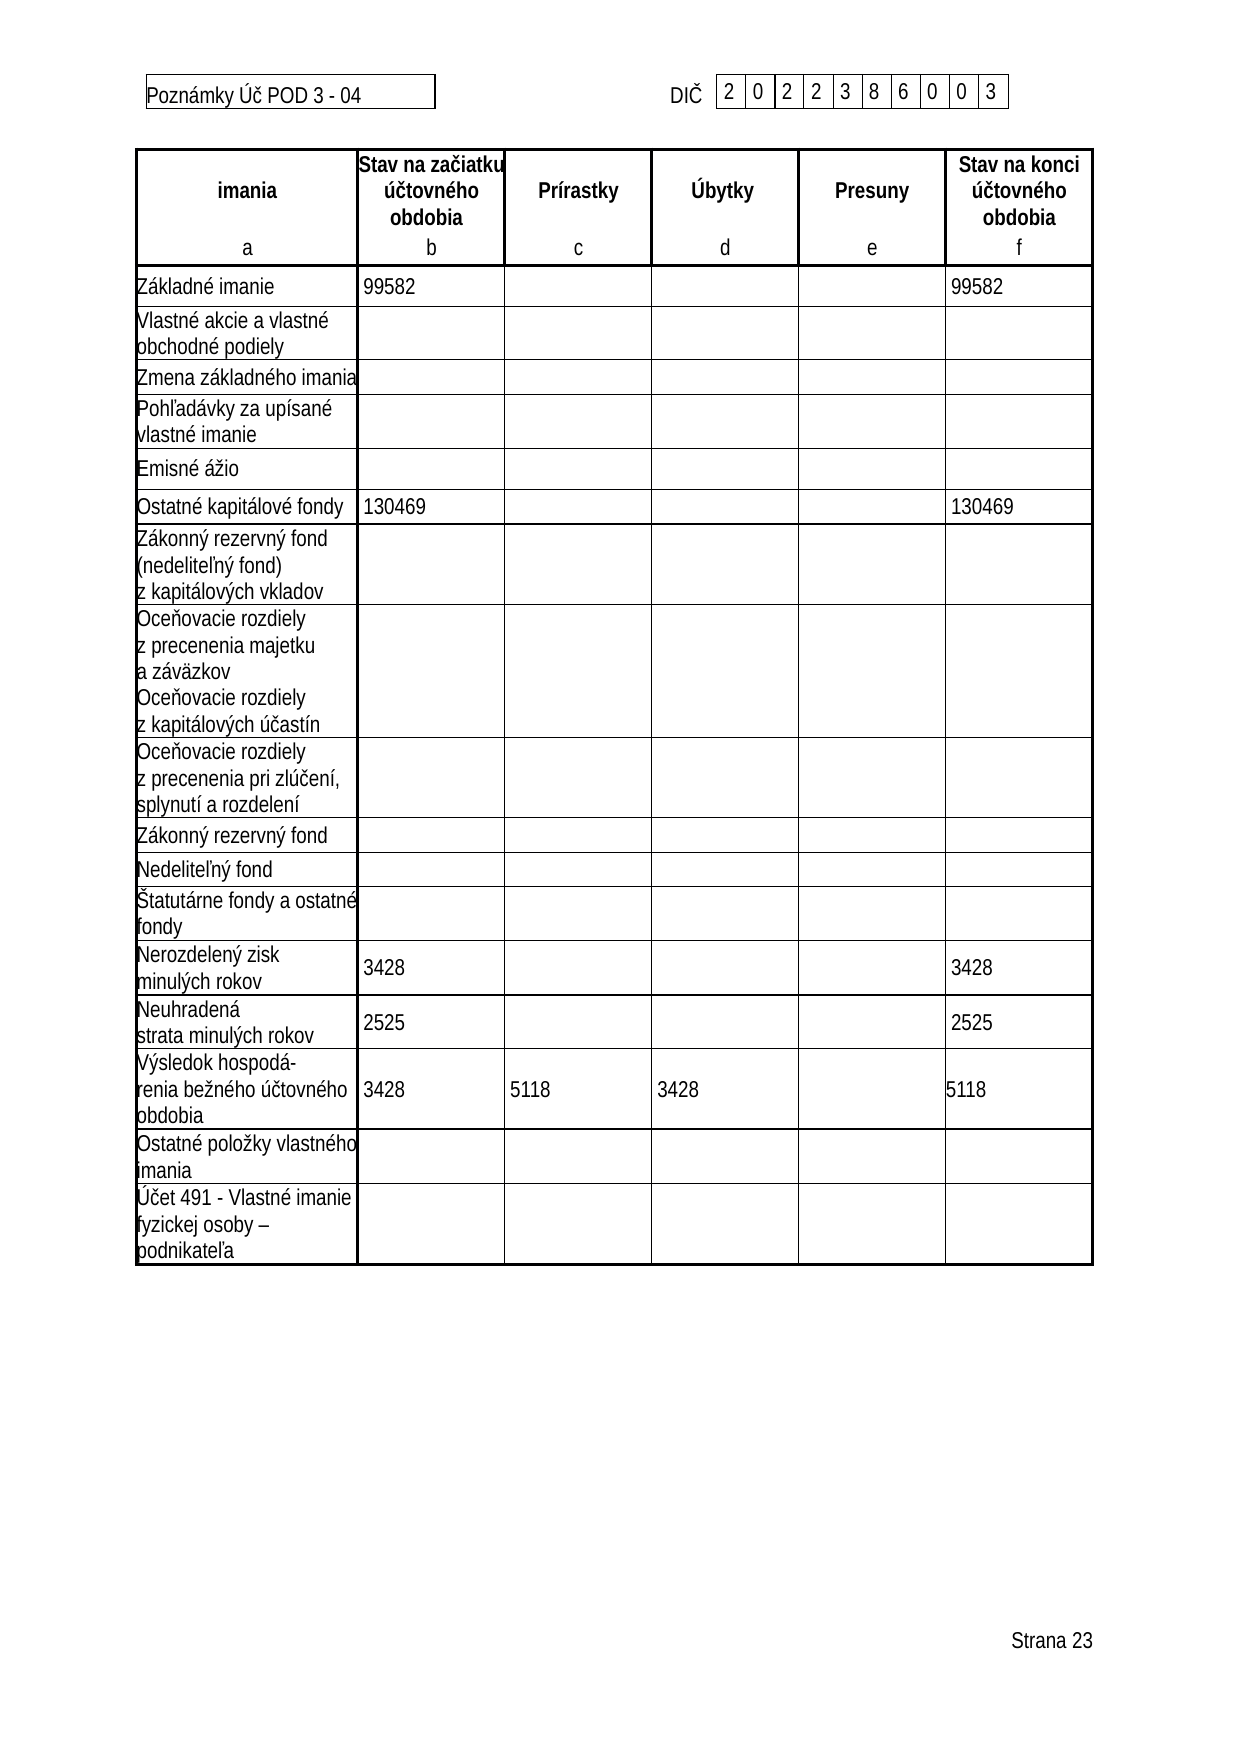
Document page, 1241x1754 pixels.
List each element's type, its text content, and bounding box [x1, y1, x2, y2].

table_cell [505, 887, 651, 940]
table_cell [652, 267, 798, 306]
table_cell [799, 449, 945, 489]
table_cell [799, 360, 945, 394]
table_cell [652, 360, 798, 394]
table_cell [799, 738, 945, 817]
table_cell 3428 [946, 941, 1091, 994]
table_cell 99582 [946, 267, 1091, 306]
table_cell Štatutárne fondy a ostatné fondy [138, 887, 356, 940]
table_cell [505, 684, 651, 737]
table_cell [652, 307, 798, 359]
table_cell [799, 525, 945, 604]
table_cell 3428 [359, 1049, 504, 1128]
table_cell [652, 395, 798, 447]
table_cell [359, 449, 504, 489]
table_cell [799, 307, 945, 359]
table_cell [946, 818, 1091, 852]
table_cell [799, 818, 945, 852]
table_cell Ostatné položky vlastného imania [138, 1130, 356, 1183]
table_cell [946, 449, 1091, 489]
table_cell [652, 818, 798, 852]
table_cell [359, 887, 504, 940]
table_cell [652, 490, 798, 523]
table_cell [799, 684, 945, 737]
table_cell [359, 395, 504, 447]
table_cell [652, 738, 798, 817]
table_cell [946, 1184, 1091, 1263]
table_cell [652, 605, 798, 684]
table_cell Pohľadávky za upísané vlastné imanie [138, 395, 356, 447]
table_cell [799, 605, 945, 684]
table_cell Účet 491 - Vlastné imanie fyzickej osoby –podnikateľa [138, 1184, 356, 1263]
table_cell a [138, 230, 356, 264]
table_cell [946, 605, 1091, 684]
table_cell [505, 360, 651, 394]
table_cell [359, 605, 504, 684]
table_cell 99582 [359, 267, 504, 306]
table_cell [359, 525, 504, 604]
table_cell [505, 738, 651, 817]
table_cell [505, 605, 651, 684]
table_cell [359, 684, 504, 737]
table_cell [505, 395, 651, 447]
table_cell 3428 [359, 941, 504, 994]
table_cell [505, 853, 651, 886]
table_cell [799, 853, 945, 886]
table_cell 5118 [505, 1049, 651, 1128]
table_cell Ostatné kapitálové fondy [138, 490, 356, 523]
table_cell [946, 360, 1091, 394]
table_cell Zákonný rezervný fond [138, 818, 356, 852]
table_cell e [800, 230, 944, 264]
table_cell [505, 449, 651, 489]
table_cell 5118 [946, 1049, 1091, 1128]
table_cell [799, 395, 945, 447]
table_cell [652, 996, 798, 1048]
table_cell Úbytky [653, 151, 797, 230]
table_cell [505, 1130, 651, 1183]
table_cell [652, 449, 798, 489]
table_cell Zákonný rezervný fond (nedeliteľný fond) z kapitálových vkladov [138, 525, 356, 604]
table_cell Nedeliteľný fond [138, 853, 356, 886]
table_cell [652, 525, 798, 604]
table_cell [505, 941, 651, 994]
table_cell [946, 395, 1091, 447]
table_cell [359, 818, 504, 852]
table_cell [359, 1130, 504, 1183]
table_cell [359, 360, 504, 394]
table_cell [652, 1130, 798, 1183]
table_cell [799, 996, 945, 1048]
table_cell [652, 853, 798, 886]
table_cell [359, 307, 504, 359]
table_cell Neuhradená strata minulých rokov [138, 996, 356, 1048]
table_header imania [138, 151, 356, 230]
table_cell Výsledok hospodá-renia bežného účtovného obdobia [138, 1049, 356, 1128]
table_cell Emisné ážio [138, 449, 356, 489]
table_cell [946, 887, 1091, 940]
table_cell [505, 307, 651, 359]
table_cell b [359, 230, 503, 264]
table_cell [946, 738, 1091, 817]
table_cell Stav na začiatku účtovného obdobia [359, 151, 503, 230]
table_cell [505, 525, 651, 604]
table_cell Prírastky [506, 151, 650, 230]
table_cell Nerozdelený zisk minulých rokov [138, 941, 356, 994]
table_cell Základné imanie [138, 267, 356, 306]
table_cell [946, 853, 1091, 886]
table_cell Oceňovacie rozdiely z kapitálových účastín [138, 684, 356, 737]
table_cell Vlastné akcie a vlastné obchodné podiely [138, 307, 356, 359]
table_cell 2525 [946, 996, 1091, 1048]
table_cell 130469 [946, 490, 1091, 523]
table_cell Oceňovacie rozdiely z precenenia pri zlúčení, splynutí a rozdelení [138, 738, 356, 817]
table_cell [946, 1130, 1091, 1183]
table_cell [505, 267, 651, 306]
table_cell [946, 525, 1091, 604]
table_cell [799, 267, 945, 306]
table_cell [505, 490, 651, 523]
table_cell [799, 1049, 945, 1128]
table_cell Stav na konci účtovného obdobia [947, 151, 1091, 230]
table_cell [946, 307, 1091, 359]
table_cell [505, 818, 651, 852]
table_cell [652, 1184, 798, 1263]
table_cell 2525 [359, 996, 504, 1048]
table_cell [652, 684, 798, 737]
table_cell [799, 1184, 945, 1263]
table_cell 130469 [359, 490, 504, 523]
table_cell [652, 887, 798, 940]
table_cell [652, 941, 798, 994]
table_cell c [506, 230, 650, 264]
table_cell [505, 1184, 651, 1263]
table_cell [359, 853, 504, 886]
table_cell [799, 941, 945, 994]
table_cell Oceňovacie rozdiely z precenenia majetku a záväzkov [138, 605, 356, 684]
table_cell Presuny [800, 151, 944, 230]
table_cell f [947, 230, 1091, 264]
table_cell [799, 1130, 945, 1183]
table_cell [946, 684, 1091, 737]
table_cell [359, 738, 504, 817]
table_cell d [653, 230, 797, 264]
table_cell Zmena základného imania [138, 360, 356, 394]
table_cell [799, 887, 945, 940]
table_cell 3428 [652, 1049, 798, 1128]
table_cell [799, 490, 945, 523]
table_cell [505, 996, 651, 1048]
table_cell [359, 1184, 504, 1263]
